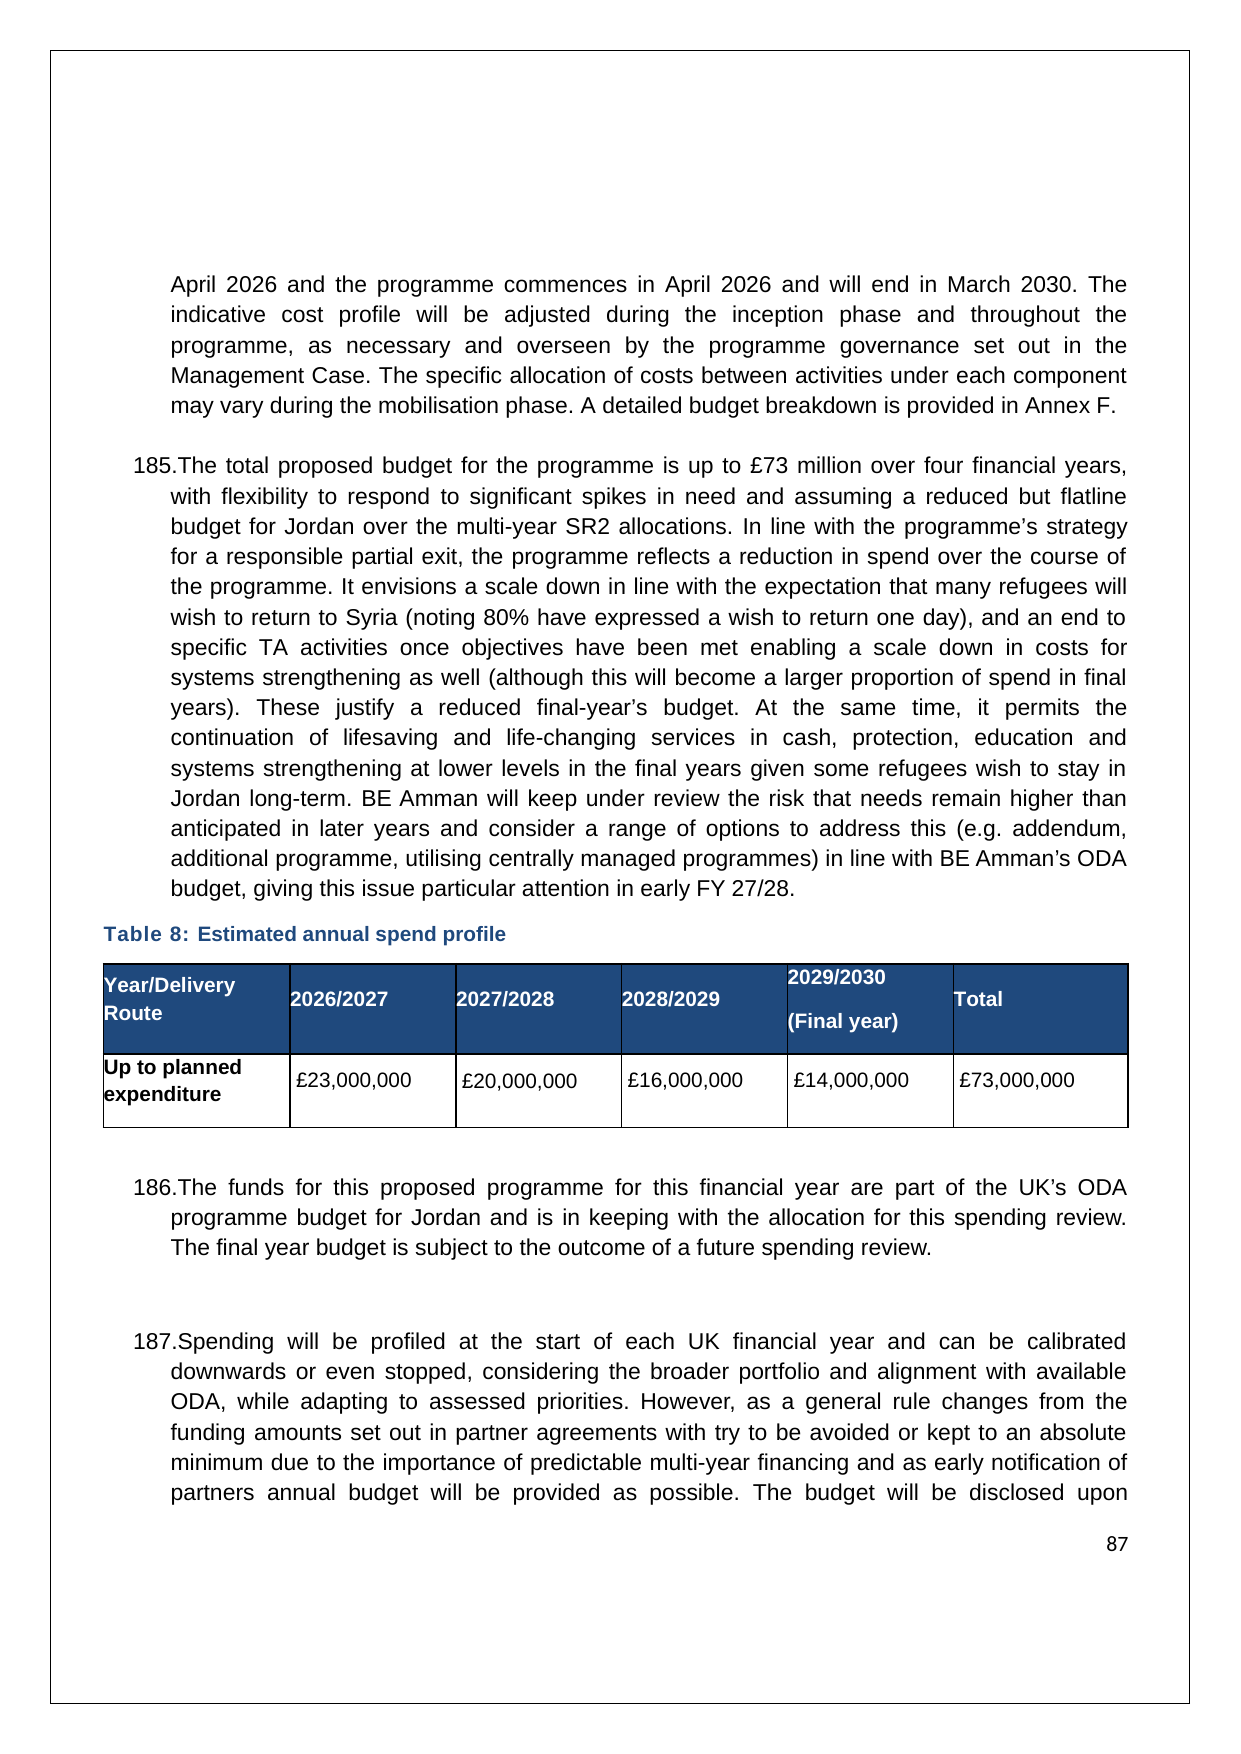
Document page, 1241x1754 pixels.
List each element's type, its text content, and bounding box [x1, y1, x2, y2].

table_header Total [954, 965, 1127, 1053]
table_header 2026/2027 [291, 965, 455, 1053]
table_cell £16,000,000 [622, 1055, 787, 1126]
list The funds for this proposed programme for this financial year are part of the UK’s ODA programme budget for Jordan and is in keeping with the allocation for this spending review. The final year budget is subject to the outcome of a future spending review. [133, 1174, 1128, 1260]
table_cell £20,000,000 [457, 1055, 621, 1126]
table_header 2029/2030 (Final year) [788, 965, 953, 1053]
list April 2026 and the programme commences in April 2026 and will end in March 2030. The indicative cost profile will be adjusted during the inception phase and throughout the programme, as necessary and overseen by the programme governance set out in the Management Case. The specific allocation of costs between activities under each component may vary during the mobilisation phase. A detailed budget breakdown is provided in Annex F. [133, 271, 1128, 418]
table_cell Up to planned expenditure [104, 1055, 289, 1126]
list The total proposed budget for the programme is up to £73 million over four financial years, with flexibility to respond to significant spikes in need and assuming a reduced but flatline budget for Jordan over the multi-year SR2 allocations. In line with the programme’s strategy for a responsible partial exit, the programme reflects a reduction in spend over the course of the programme. It envisions a scale down in line with the expectation that many refugees will wish to return to Syria (noting 80% have expressed a wish to return one day), and an end to specific TA activities once objectives have been met enabling a scale down in costs for systems strengthening as well (although this will become a larger proportion of spend in final years). These justify a reduced final-year’s budget. At the same time, it permits the continuation of lifesaving and life-changing services in cash, protection, education and systems strengthening at lower levels in the final years given some refugees wish to stay in Jordan long-term. BE Amman will keep under review the risk that needs remain higher than anticipated in later years and consider a range of options to address this (e.g. addendum, additional programme, utilising centrally managed programmes) in line with BE Amman’s ODA budget, giving this issue particular attention in early FY 27/28. [133, 452, 1128, 902]
list Spending will be profiled at the start of each UK financial year and can be calibrated downwards or even stopped, considering the broader portfolio and alignment with available ODA, while adapting to assessed priorities. However, as a general rule changes from the funding amounts set out in partner agreements with try to be avoided or kept to an absolute minimum due to the importance of predictable multi-year financing and as early notification of partners annual budget will be provided as possible. The budget will be disclosed upon [133, 1328, 1128, 1505]
table_cell £14,000,000 [788, 1055, 953, 1126]
text Table 8: Estimated annual spend profile [103, 922, 1128, 946]
table_cell £23,000,000 [291, 1055, 455, 1126]
table_header 2027/2028 [457, 965, 621, 1053]
table_cell £73,000,000 [954, 1055, 1127, 1126]
table_header Year/Delivery Route [104, 965, 289, 1053]
table_header 2028/2029 [622, 965, 787, 1053]
